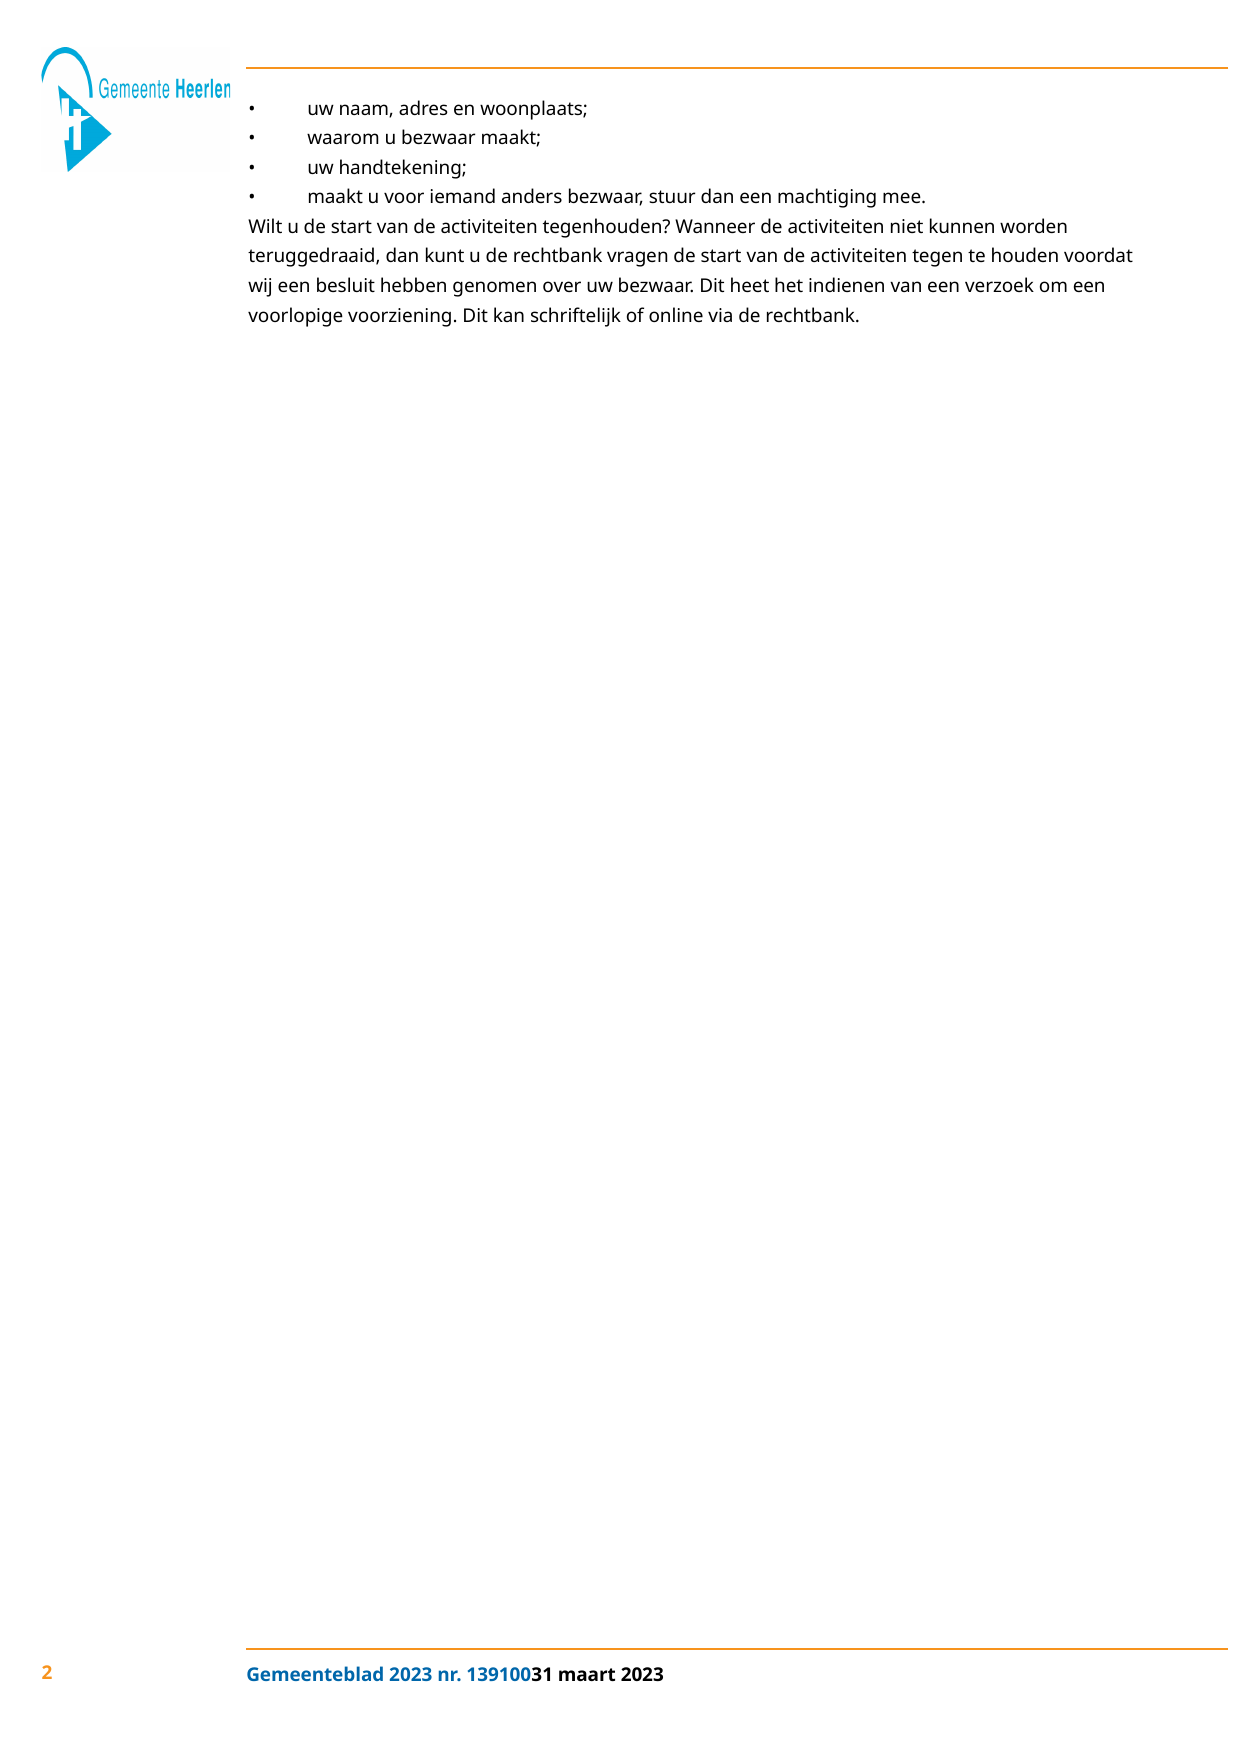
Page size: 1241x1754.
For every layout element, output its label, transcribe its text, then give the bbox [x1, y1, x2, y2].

list uw handtekening; [248, 154, 1152, 180]
list uw naam, adres en woonplaats; [248, 95, 1152, 121]
picture [41, 47, 231, 172]
text Wilt u de start van de activiteiten tegenhouden? Wanneer de activiteiten niet kunnen worden teruggedraaid, dan kunt u de rechtbank vragen de start van de activiteiten tegen te houden voordat wij een besluit hebben genomen over uw bezwaar. Dit heet het indienen van een verzoek om een voorlopige voorziening. Dit kan schriftelijk of online via de rechtbank. [248, 213, 1152, 328]
list maakt u voor iemand anders bezwaar, stuur dan een machtiging mee. [248, 183, 1152, 209]
picture [41, 47, 59, 70]
list waarom u bezwaar maakt; [248, 124, 1152, 150]
